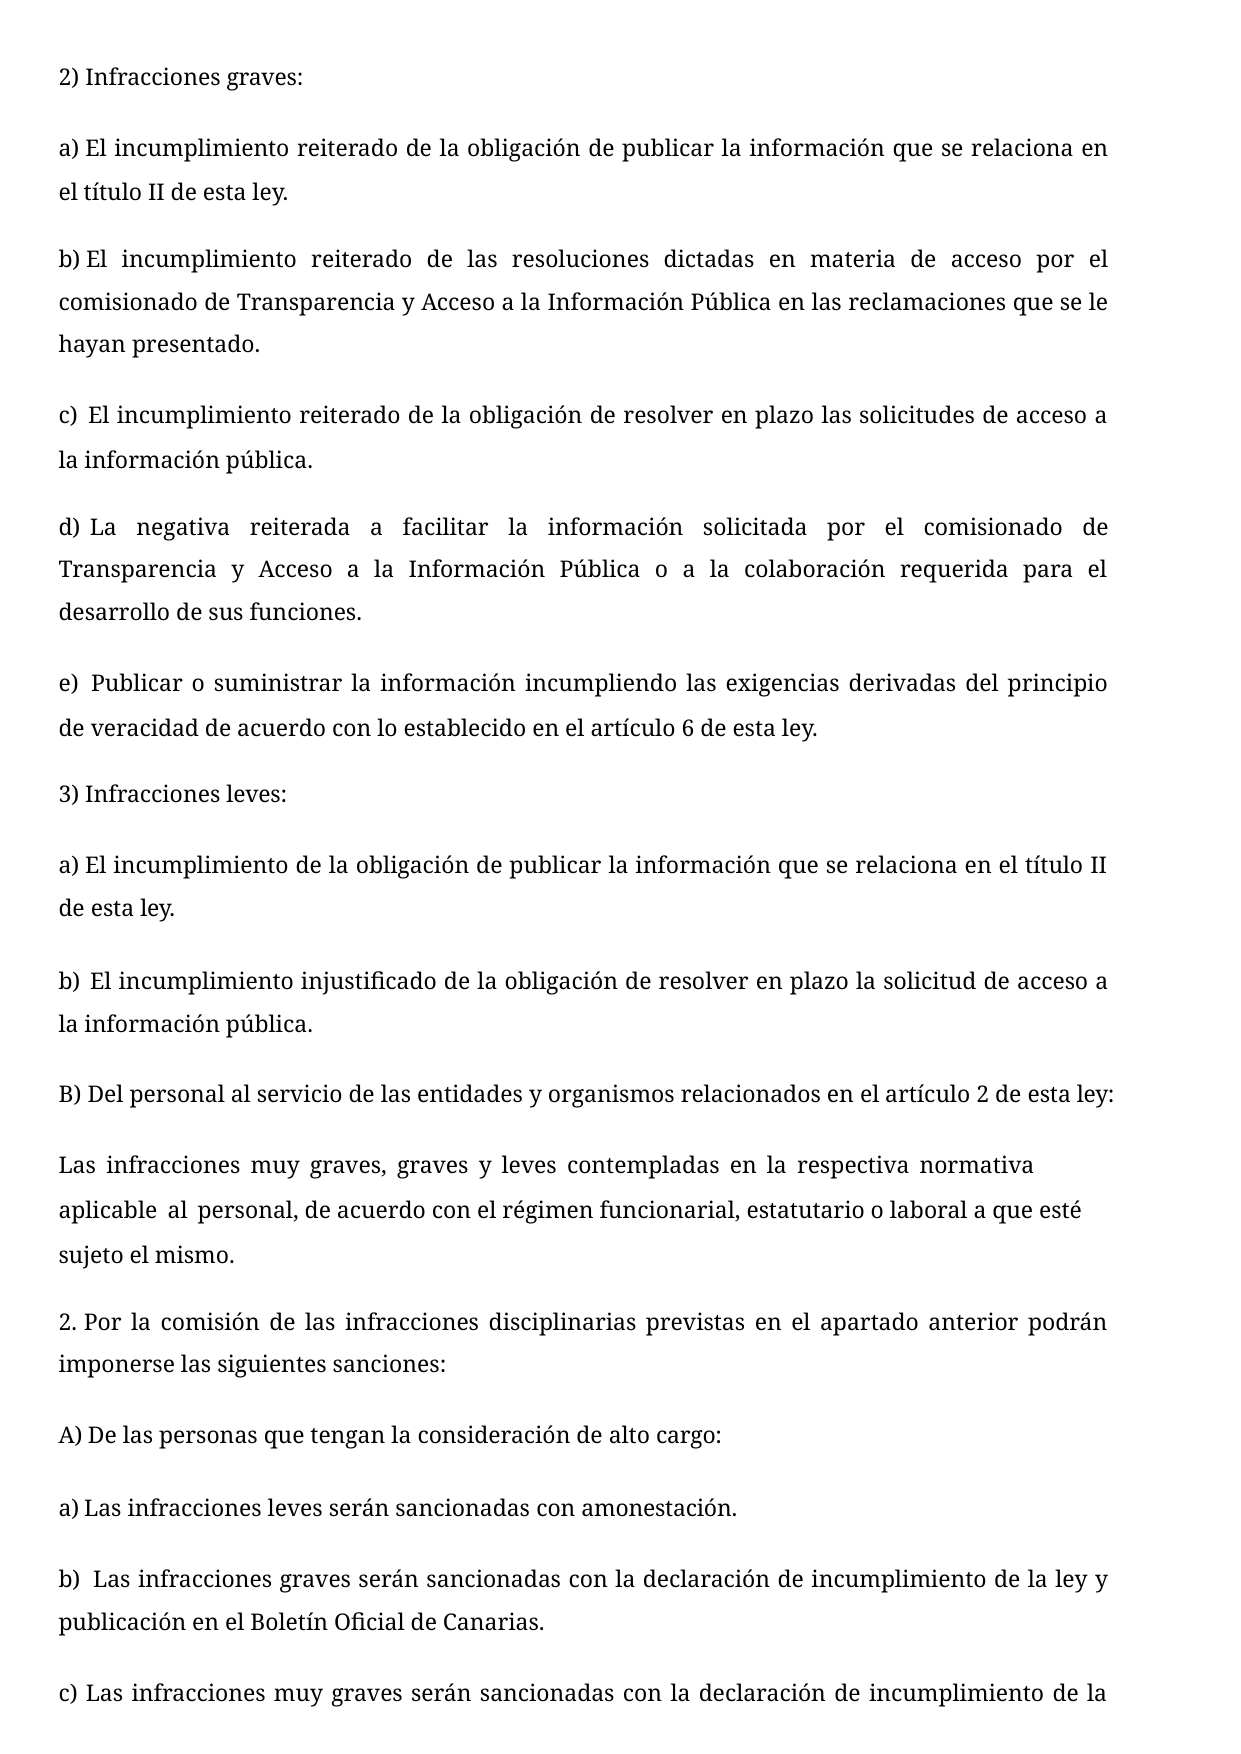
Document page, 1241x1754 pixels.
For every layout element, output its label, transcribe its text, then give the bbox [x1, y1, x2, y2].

list Las infracciones graves serán sancionadas con la declaración de incumplimiento de la ley y publicación en el Boletín Oficial de Canarias. [58, 1563, 1109, 1637]
list Publicar o suministrar la información incumpliendo las exigencias derivadas del principio de veracidad de acuerdo con lo establecido en el artículo 6 de esta ley. [58, 667, 1109, 743]
list El incumplimiento reiterado de la obligación de publicar la información que se relaciona en el título II de esta ley. [58, 131, 1109, 207]
list El incumplimiento de la obligación de publicar la información que se relaciona en el título II de esta ley. [58, 849, 1109, 923]
list El incumplimiento reiterado de la obligación de resolver en plazo las solicitudes de acceso a la información pública. [58, 399, 1109, 475]
list La negativa reiterada a facilitar la información solicitada por el comisionado de Transparencia y Acceso a la Información Pública o a la colaboración requerida para el desarrollo de sus funciones. [58, 510, 1109, 627]
list De las personas que tengan la consideración de alto cargo: [58, 1419, 1121, 1450]
list Infracciones leves: [58, 778, 1121, 809]
list El incumplimiento injustificado de la obligación de resolver en plazo la solicitud de acceso a la información pública. [58, 965, 1109, 1039]
list El incumplimiento reiterado de las resoluciones dictadas en materia de acceso por el comisionado de Transparencia y Acceso a la Información Pública en las reclamaciones que se le hayan presentado. [58, 243, 1109, 360]
list Del personal al servicio de las entidades y organismos relacionados en el artículo 2 de esta ley: [58, 1078, 1121, 1109]
list Las infracciones leves serán sancionadas con amonestación. [58, 1492, 1121, 1523]
list Por la comisión de las infracciones disciplinarias previstas en el apartado anterior podrán imponerse las siguientes sanciones: [58, 1305, 1109, 1379]
text Las infracciones muy graves, graves y leves contempladas en la respectiva normativa aplicable al personal, de acuerdo con el régimen funcionarial, estatutario o laboral a que esté sujeto el mismo. [58, 1149, 1121, 1270]
list Infracciones graves: [58, 60, 1121, 92]
list Las infracciones muy graves serán sancionadas con la declaración de incumplimiento de la [58, 1677, 1109, 1708]
